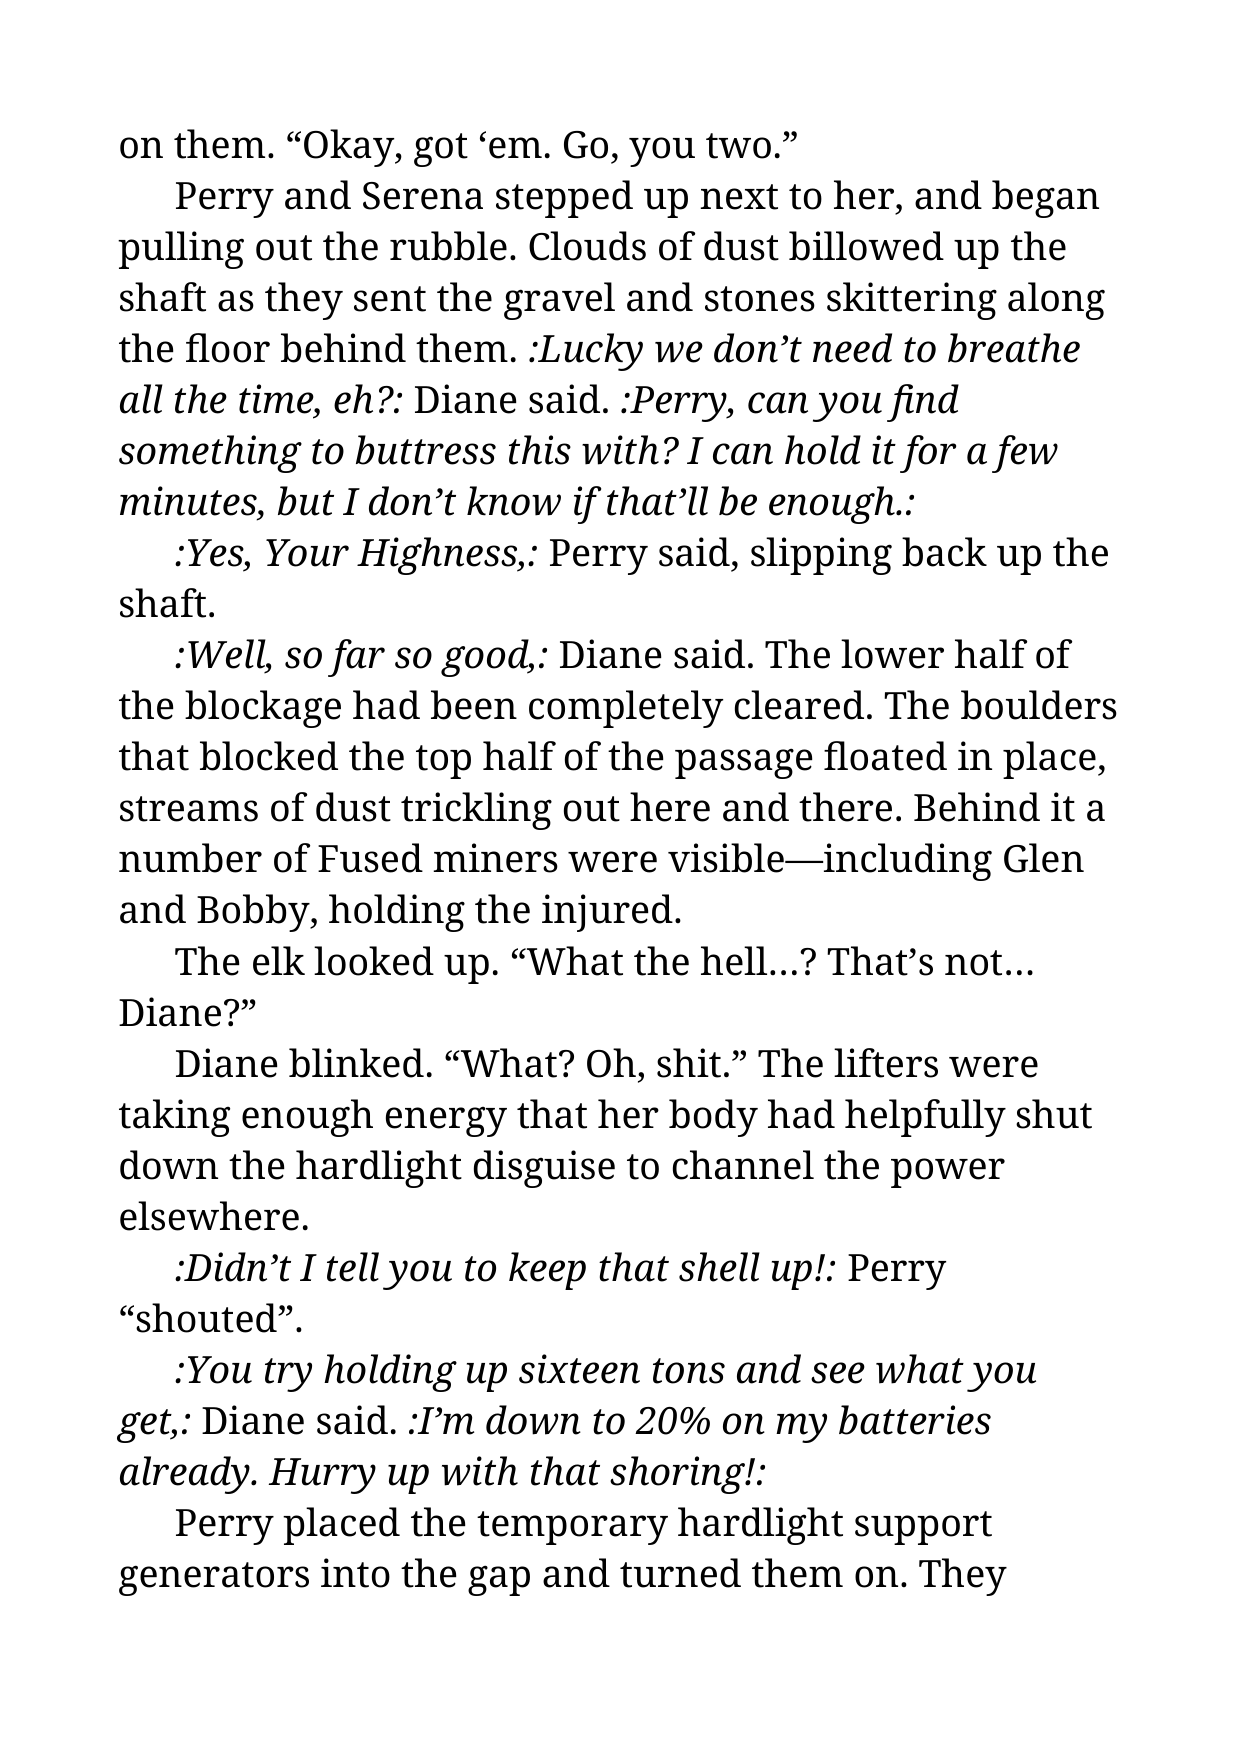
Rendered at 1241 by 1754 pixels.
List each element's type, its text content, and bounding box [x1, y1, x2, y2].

text Perry placed the temporary hardlight support generators into the gap and turned them on. They [118, 1496, 1122, 1598]
text :Yes, Your Highness,: Perry said, slipping back up the shaft. [118, 526, 1122, 628]
text :Well, so far so good,: Diane said. The lower half of the blockage had been completely cleared. The boulders that blocked the top half of the passage floated in place, streams of dust trickling out here and there. Behind it a number of Fused miners were visible—including Glen and Bobby, holding the injured. [118, 628, 1122, 935]
text :Didn’t I tell you to keep that shell up!: Perry “shouted”. [118, 1241, 1122, 1343]
text The elk looked up. “What the hell…? That’s not…Diane?” [118, 935, 1122, 1037]
text on them. “Okay, got ‘em. Go, you two.” [118, 118, 1122, 169]
text :You try holding up sixteen tons and see what you get,: Diane said. :I’m down to 20% on my batteries already. Hurry up with that shoring!: [118, 1343, 1122, 1496]
text Diane blinked. “What? Oh, shit.” The lifters were taking enough energy that her body had helpfully shut down the hardlight disguise to channel the power elsewhere. [118, 1037, 1122, 1241]
text Perry and Serena stepped up next to her, and began pulling out the rubble. Clouds of dust billowed up the shaft as they sent the gravel and stones skittering along the floor behind them. :Lucky we don’t need to breathe all the time, eh?: Diane said. :Perry, can you find something to buttress this with? I can hold it for a few minutes, but I don’t know if that’ll be enough.: [118, 169, 1122, 526]
